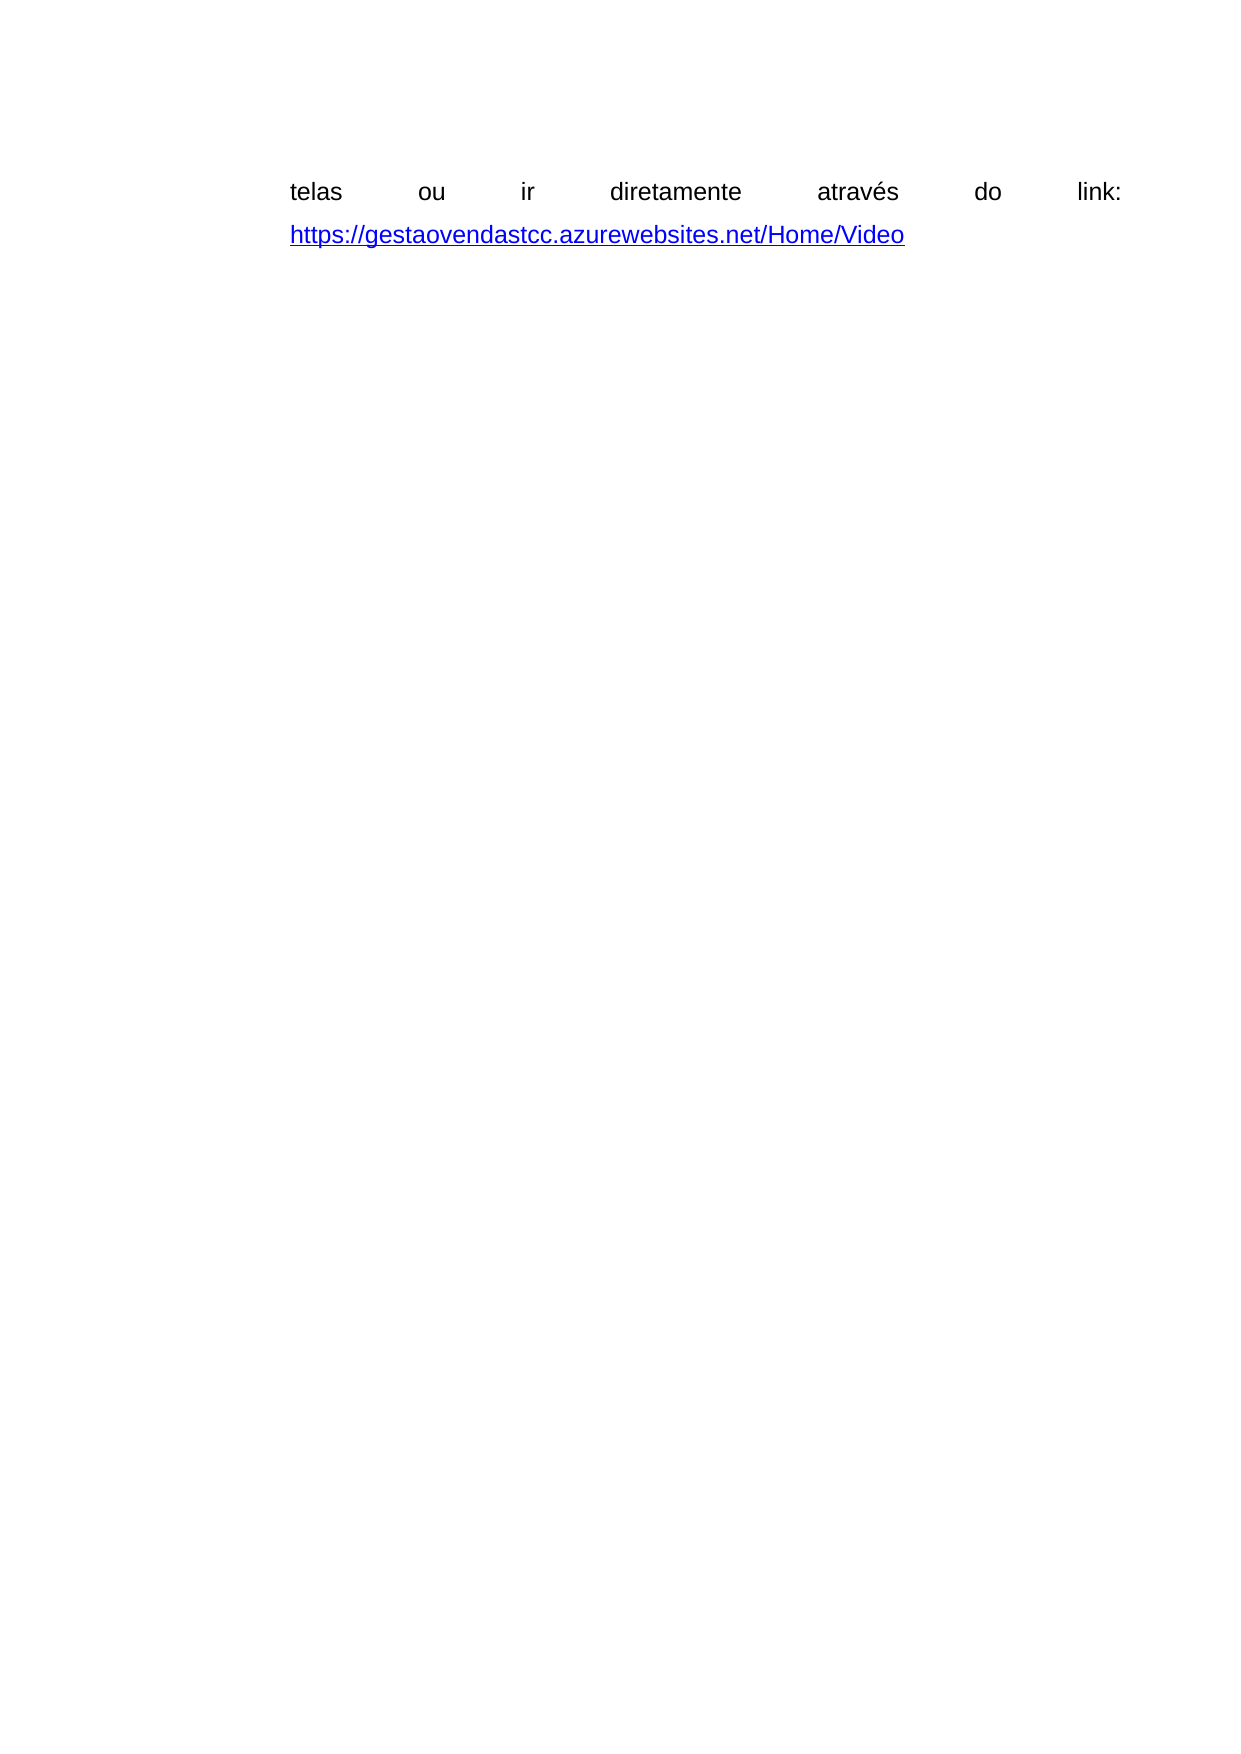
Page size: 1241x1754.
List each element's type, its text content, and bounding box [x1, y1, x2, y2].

list telas ou ir diretamente através do link: https://gestaovendastcc.azurewebsites.net/Home/Video [252, 177, 1122, 249]
